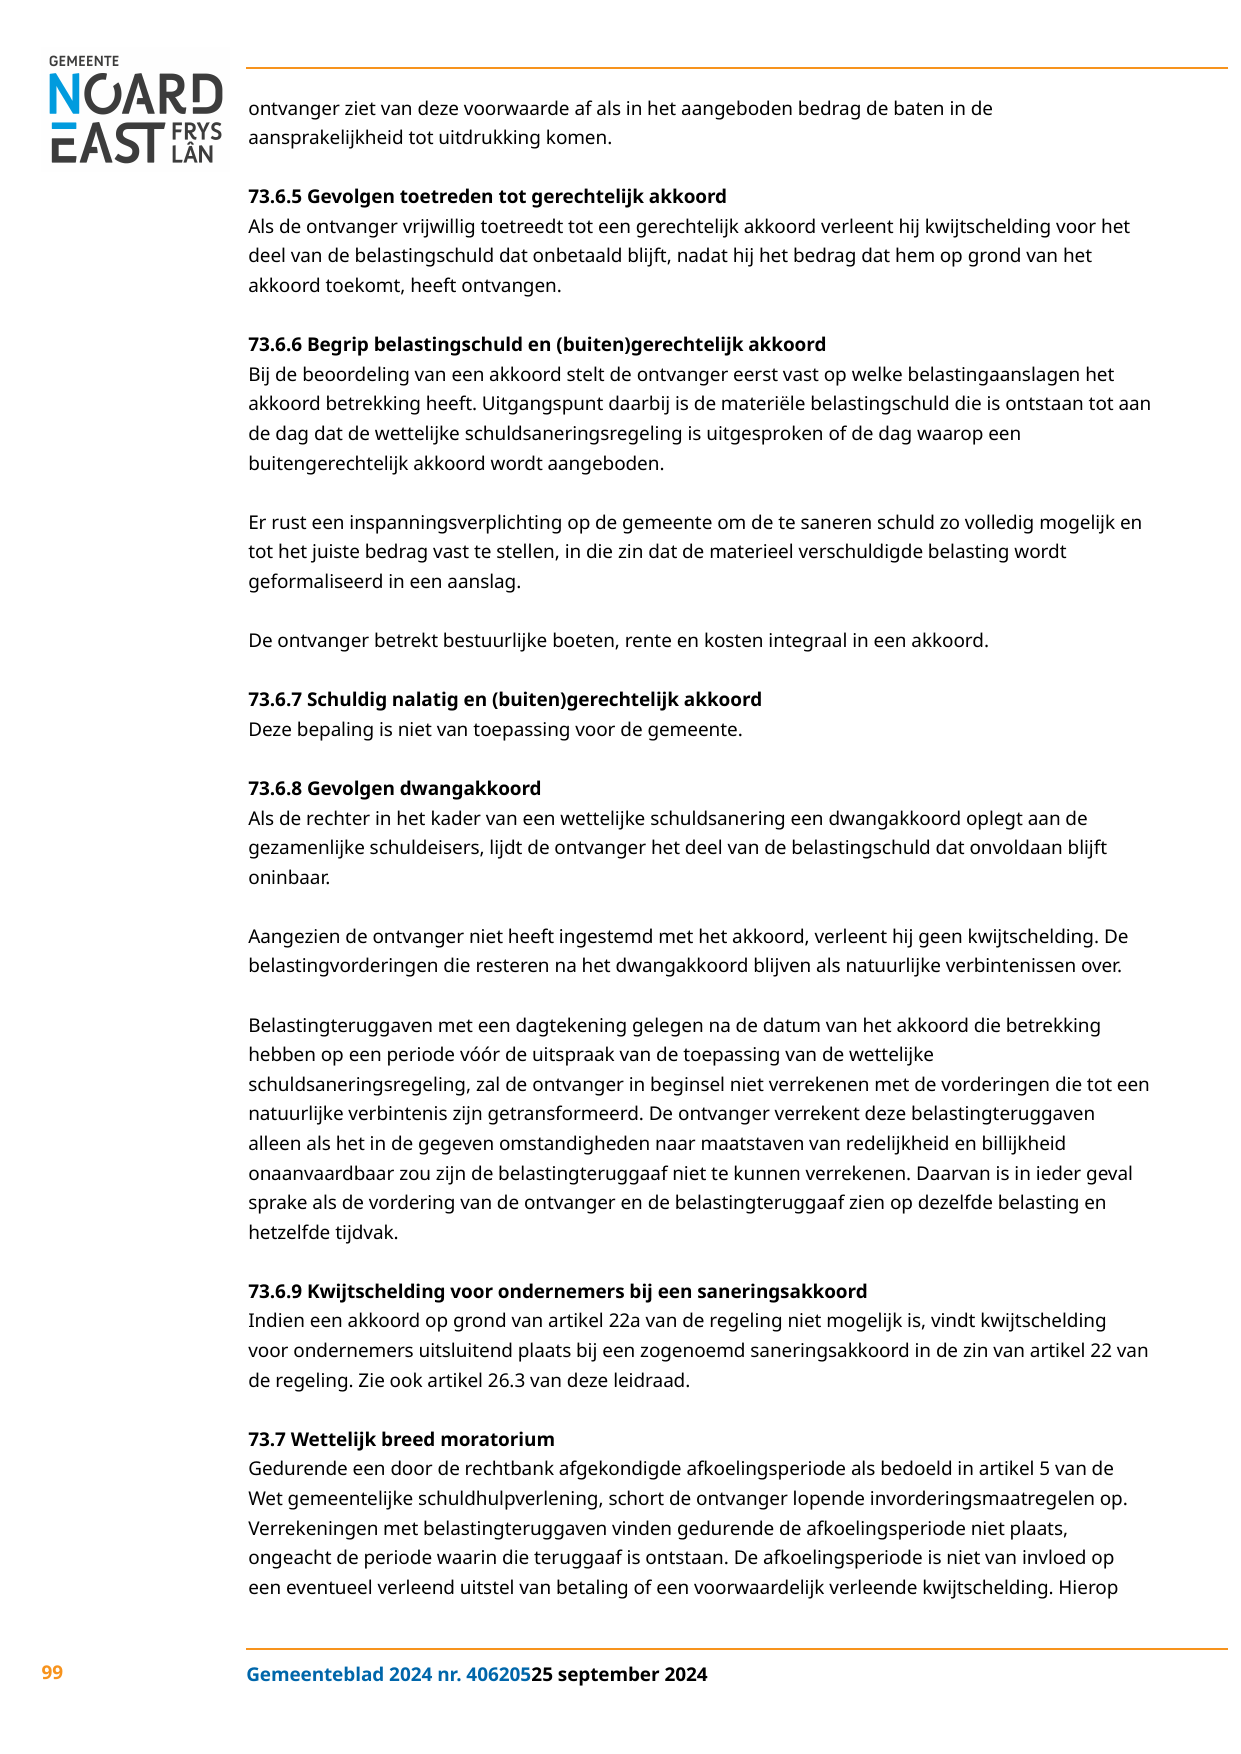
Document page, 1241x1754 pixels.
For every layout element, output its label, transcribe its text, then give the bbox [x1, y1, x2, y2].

text Als de ontvanger vrijwillig toetreedt tot een gerechtelijk akkoord verleent hij kwijtschelding voor het deel van de belastingschuld dat onbetaald blijft, nadat hij het bedrag dat hem op grond van het akkoord toekomt, heeft ontvangen. [248, 213, 1152, 298]
text 73.6.8 Gevolgen dwangakkoord [248, 775, 1152, 801]
text Deze bepaling is niet van toepassing voor de gemeente. [248, 716, 1152, 742]
text Aangezien de ontvanger niet heeft ingestemd met het akkoord, verleent hij geen kwijtschelding. De belastingvorderingen die resteren na het dwangakkoord blijven als natuurlijke verbintenissen over. [248, 923, 1152, 978]
text Gedurende een door de rechtbank afgekondigde afkoelingsperiode als bedoeld in artikel 5 van de Wet gemeentelijke schuldhulpverlening, schort de ontvanger lopende invorderingsmaatregelen op. Verrekeningen met belastingteruggaven vinden gedurende de afkoelingsperiode niet plaats, ongeacht de periode waarin die teruggaaf is ontstaan. De afkoelingsperiode is niet van invloed op een eventueel verleend uitstel van betaling of een voorwaardelijk verleende kwijtschelding. Hierop [248, 1456, 1152, 1600]
text 73.7 Wettelijk breed moratorium [248, 1426, 1152, 1452]
text 73.6.6 Begrip belastingschuld en (buiten)gerechtelijk akkoord [248, 331, 1152, 357]
text Belastingteruggaven met een dagtekening gelegen na de datum van het akkoord die betrekking hebben op een periode vóór de uitspraak van de toepassing van de wettelijke schuldsaneringsregeling, zal de ontvanger in beginsel niet verrekenen met de vorderingen die tot een natuurlijke verbintenis zijn getransformeerd. De ontvanger verrekent deze belastingteruggaven alleen als het in de gegeven omstandigheden naar maatstaven van redelijkheid en billijkheid onaanvaardbaar zou zijn de belastingteruggaaf niet te kunnen verrekenen. Daarvan is in ieder geval sprake als de vordering van de ontvanger en de belastingteruggaaf zien op dezelfde belasting en hetzelfde tijdvak. [248, 1012, 1152, 1245]
text 73.6.9 Kwijtschelding voor ondernemers bij een saneringsakkoord [248, 1278, 1152, 1304]
text Indien een akkoord op grond van artikel 22a van de regeling niet mogelijk is, vindt kwijtschelding voor ondernemers uitsluitend plaats bij een zogenoemd saneringsakkoord in de zin van artikel 22 van de regeling. Zie ook artikel 26.3 van deze leidraad. [248, 1308, 1152, 1393]
text Bij de beoordeling van een akkoord stelt de ontvanger eerst vast op welke belastingaanslagen het akkoord betrekking heeft. Uitgangspunt daarbij is de materiële belastingschuld die is ontstaan tot aan de dag dat de wettelijke schuldsaneringsregeling is uitgesproken of de dag waarop een buitengerechtelijk akkoord wordt aangeboden. [248, 361, 1152, 476]
text ontvanger ziet van deze voorwaarde af als in het aangeboden bedrag de baten in de aansprakelijkheid tot uitdrukking komen. [248, 95, 1152, 150]
text 73.6.7 Schuldig nalatig en (buiten)gerechtelijk akkoord [248, 686, 1152, 712]
text 73.6.5 Gevolgen toetreden tot gerechtelijk akkoord [248, 183, 1152, 209]
text Als de rechter in het kader van een wettelijke schuldsanering een dwangakkoord oplegt aan de gezamenlijke schuldeisers, lijdt de ontvanger het deel van de belastingschuld dat onvoldaan blijft oninbaar. [248, 805, 1152, 890]
text Er rust een inspanningsverplichting op de gemeente om de te saneren schuld zo volledig mogelijk en tot het juiste bedrag vast te stellen, in die zin dat de materieel verschuldigde belasting wordt geformaliseerd in een aanslag. [248, 509, 1152, 594]
text De ontvanger betrekt bestuurlijke boeten, rente en kosten integraal in een akkoord. [248, 627, 1152, 653]
picture [41, 47, 231, 172]
